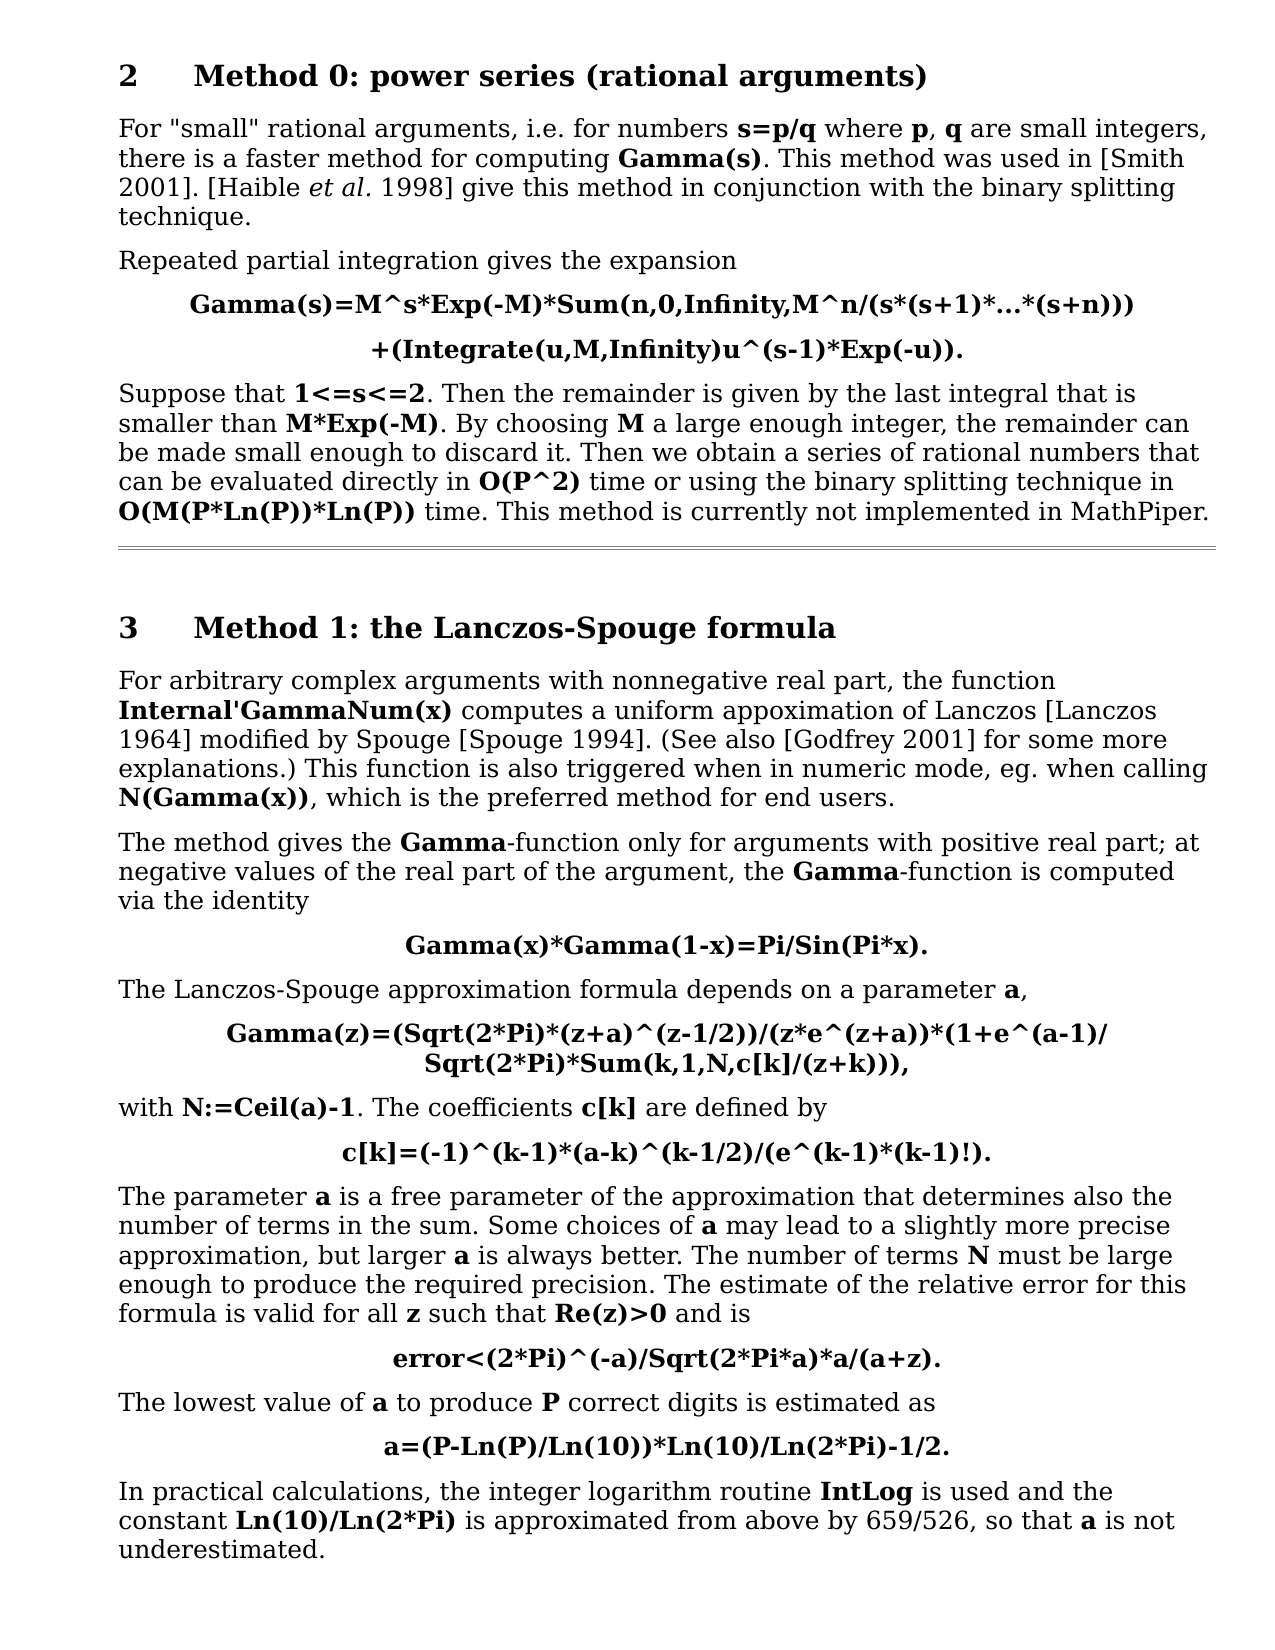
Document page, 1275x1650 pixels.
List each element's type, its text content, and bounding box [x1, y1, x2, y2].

text c[k]=(-1)^(k-1)*(a-k)^(k-1/2)/(e^(k-1)*(k-1)!). [118, 1138, 1216, 1167]
text The method gives the Gamma-function only for arguments with positive real part; at negative values of the real part of the argument, the Gamma-function is computed via the identity [118, 828, 1216, 916]
text Repeated partial integration gives the expansion [118, 246, 1216, 276]
text Gamma(s)=M^s*Exp(-M)*Sum(n,0,Infinity,M^n/(s*(s+1)*...*(s+n))) [118, 291, 1216, 320]
subtitle Method 1: the Lanczos-Spouge formula [118, 611, 1216, 646]
text Gamma(z)=(Sqrt(2*Pi)*(z+a)^(z-1/2))/(z*e^(z+a))*(1+e^(a-1)/Sqrt(2*Pi)*Sum(k,1,N,c[k]/(z+k))), [118, 1019, 1216, 1078]
text In practical calculations, the integer logarithm routine IntLog is used and the constant Ln(10)/Ln(2*Pi) is approximated from above by 659/526, so that a is not underestimated. [118, 1477, 1216, 1565]
text a=(P-Ln(P)/Ln(10))*Ln(10)/Ln(2*Pi)-1/2. [118, 1432, 1216, 1462]
text error<(2*Pi)^(-a)/Sqrt(2*Pi*a)*a/(a+z). [118, 1344, 1216, 1373]
text +(Integrate(u,M,Infinity)u^(s-1)*Exp(-u)). [118, 335, 1216, 364]
text For arbitrary complex arguments with nonnegative real part, the function Internal'GammaNum(x) computes a uniform appoximation of Lanczos [Lanczos 1964] modified by Spouge [Spouge 1994]. (See also [Godfrey 2001] for some more explanations.) This function is also triggered when in numeric mode, eg. when calling N(Gamma(x)), which is the preferred method for end users. [118, 667, 1216, 813]
text The lowest value of a to produce P correct digits is estimated as [118, 1388, 1216, 1417]
text with N:=Ceil(a)-1. The coefficients c[k] are defined by [118, 1093, 1216, 1123]
text The parameter a is a free parameter of the approximation that determines also the number of terms in the sum. Some choices of a may lead to a slightly more precise approximation, but larger a is always better. The number of terms N must be large enough to produce the required precision. The estimate of the relative error for this formula is valid for all z such that Re(z)>0 and is [118, 1182, 1216, 1329]
subtitle Method 0: power series (rational arguments) [118, 59, 1216, 93]
text Suppose that 1<=s<=2. Then the remainder is given by the last integral that is smaller than M*Exp(-M). By choosing M a large enough integer, the remainder can be made small enough to discard it. Then we obtain a series of rational numbers that can be evaluated directly in O(P^2) time or using the binary splitting technique in O(M(P*Ln(P))*Ln(P)) time. This method is currently not implemented in MathPiper. [118, 379, 1216, 526]
text Gamma(x)*Gamma(1-x)=Pi/Sin(Pi*x). [118, 931, 1216, 960]
text For "small" rational arguments, i.e. for numbers s=p/q where p, q are small integers, there is a faster method for computing Gamma(s). This method was used in [Smith 2001]. [Haible et al. 1998] give this method in conjunction with the binary splitting technique. [118, 114, 1216, 231]
text The Lanczos-Spouge approximation formula depends on a parameter a, [118, 975, 1216, 1004]
